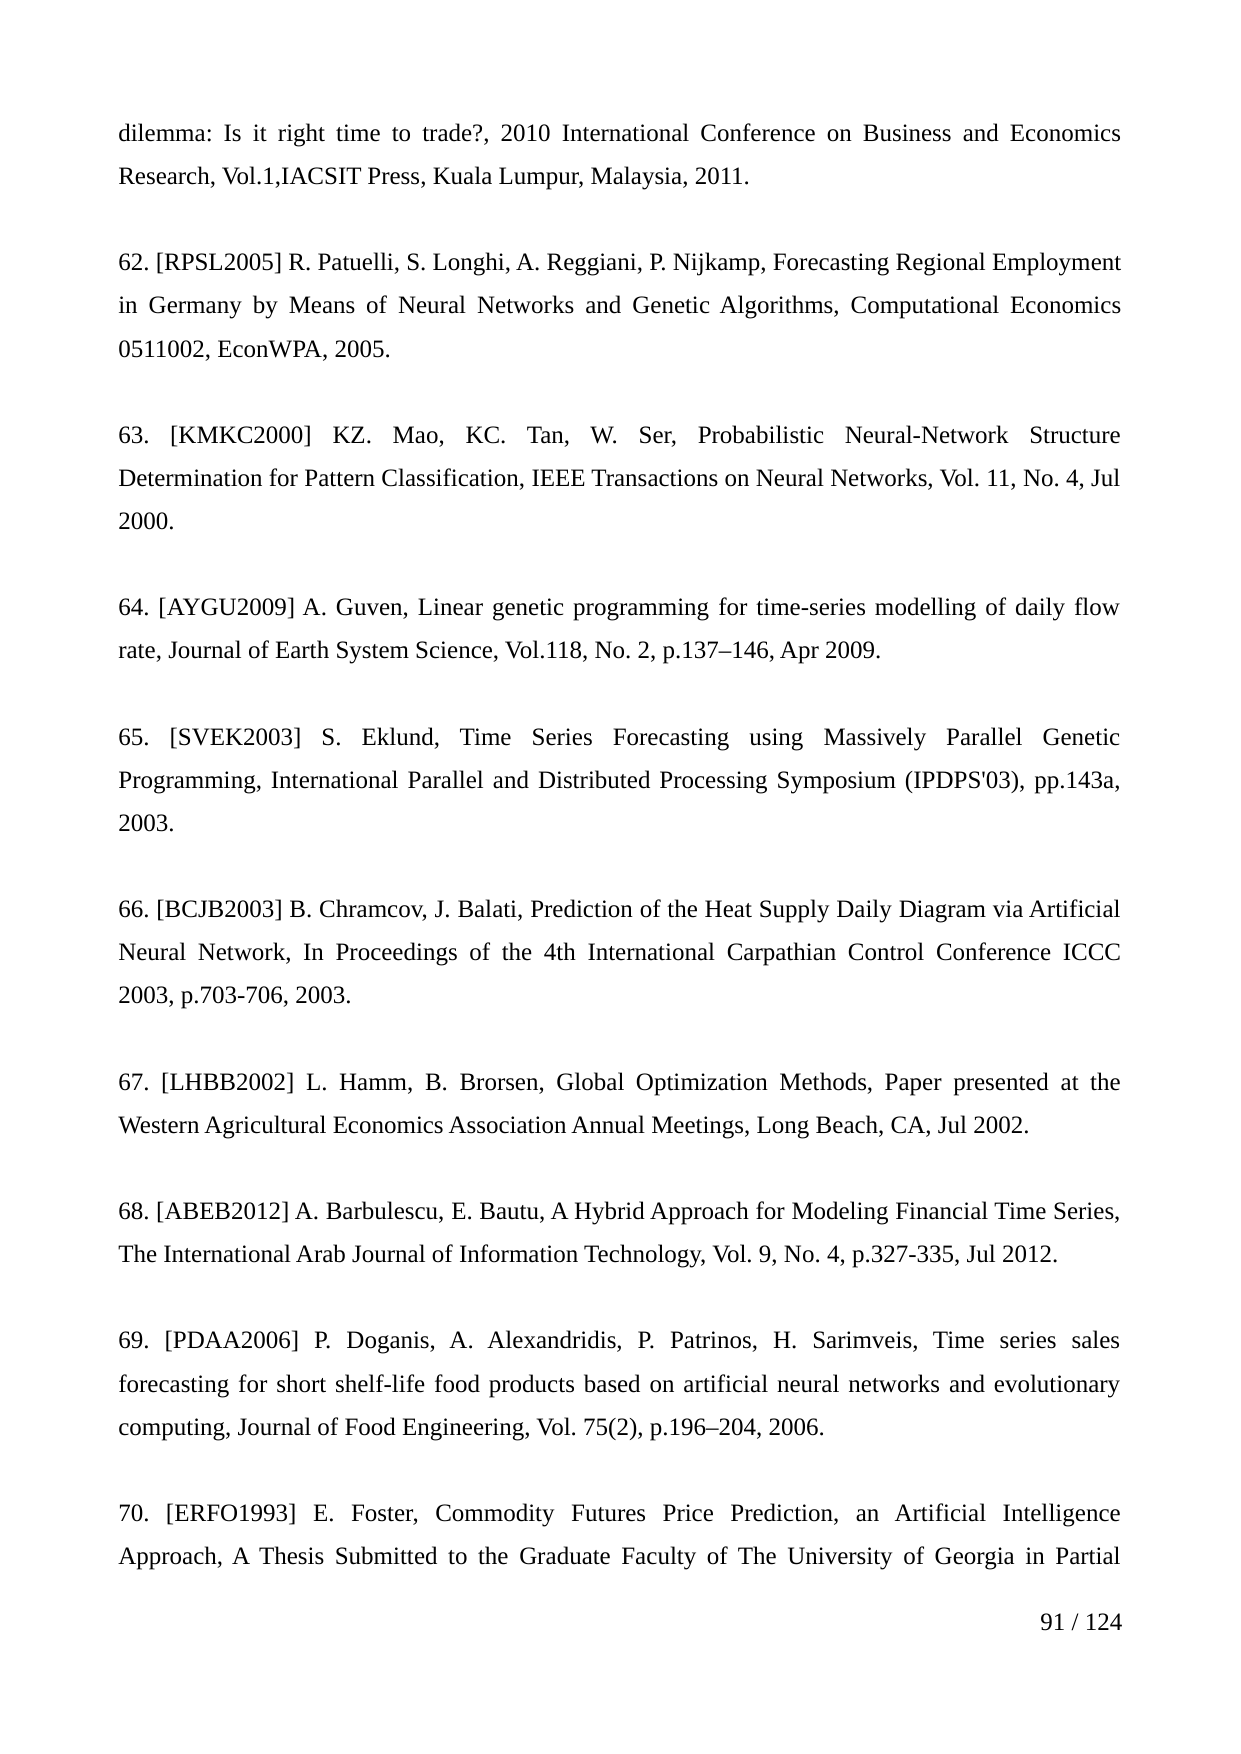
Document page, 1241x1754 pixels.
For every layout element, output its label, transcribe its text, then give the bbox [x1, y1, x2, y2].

text 68. [ABEB2012] A. Barbulescu, E. Bautu, A Hybrid Approach for Modeling Financial Time Series, The International Arab Journal of Information Technology, Vol. 9, No. 4, p.327-335, Jul 2012. [118, 1196, 1122, 1268]
text 70. [ERFO1993] E. Foster, Commodity Futures Price Prediction, an Artificial Intelligence Approach, A Thesis Submitted to the Graduate Faculty of The University of Georgia in Partial [118, 1498, 1122, 1570]
text 65. [SVEK2003] S. Eklund, Time Series Forecasting using Massively Parallel Genetic Programming, International Parallel and Distributed Processing Symposium (IPDPS'03), pp.143a, 2003. [118, 722, 1122, 837]
text 69. [PDAA2006] P. Doganis, A. Alexandridis, P. Patrinos, H. Sarimveis, Time series sales forecasting for short shelf-life food products based on artificial neural networks and evolutionary computing, Journal of Food Engineering, Vol. 75(2), p.196–204, 2006. [118, 1326, 1122, 1441]
text 66. [BCJB2003] B. Chramcov, J. Balati, Prediction of the Heat Supply Daily Diagram via Artificial Neural Network, In Proceedings of the 4th International Carpathian Control Conference ICCC 2003, p.703-706, 2003. [118, 894, 1122, 1009]
text dilemma: Is it right time to trade?, 2010 International Conference on Business and Economics Research, Vol.1,IACSIT Press, Kuala Lumpur, Malaysia, 2011. [118, 118, 1122, 190]
text 62. [RPSL2005] R. Patuelli, S. Longhi, A. Reggiani, P. Nijkamp, Forecasting Regional Employment in Germany by Means of Neural Networks and Genetic Algorithms, Computational Economics 0511002, EconWPA, 2005. [118, 247, 1122, 362]
text 67. [LHBB2002] L. Hamm, B. Brorsen, Global Optimization Methods, Paper presented at the Western Agricultural Economics Association Annual Meetings, Long Beach, CA, Jul 2002. [118, 1067, 1122, 1139]
text 63. [KMKC2000] KZ. Mao, KC. Tan, W. Ser, Probabilistic Neural-Network Structure Determination for Pattern Classification, IEEE Transactions on Neural Networks, Vol. 11, No. 4, Jul 2000. [118, 420, 1122, 535]
text 64. [AYGU2009] A. Guven, Linear genetic programming for time-series modelling of daily flow rate, Journal of Earth System Science, Vol.118, No. 2, p.137–146, Apr 2009. [118, 592, 1122, 664]
